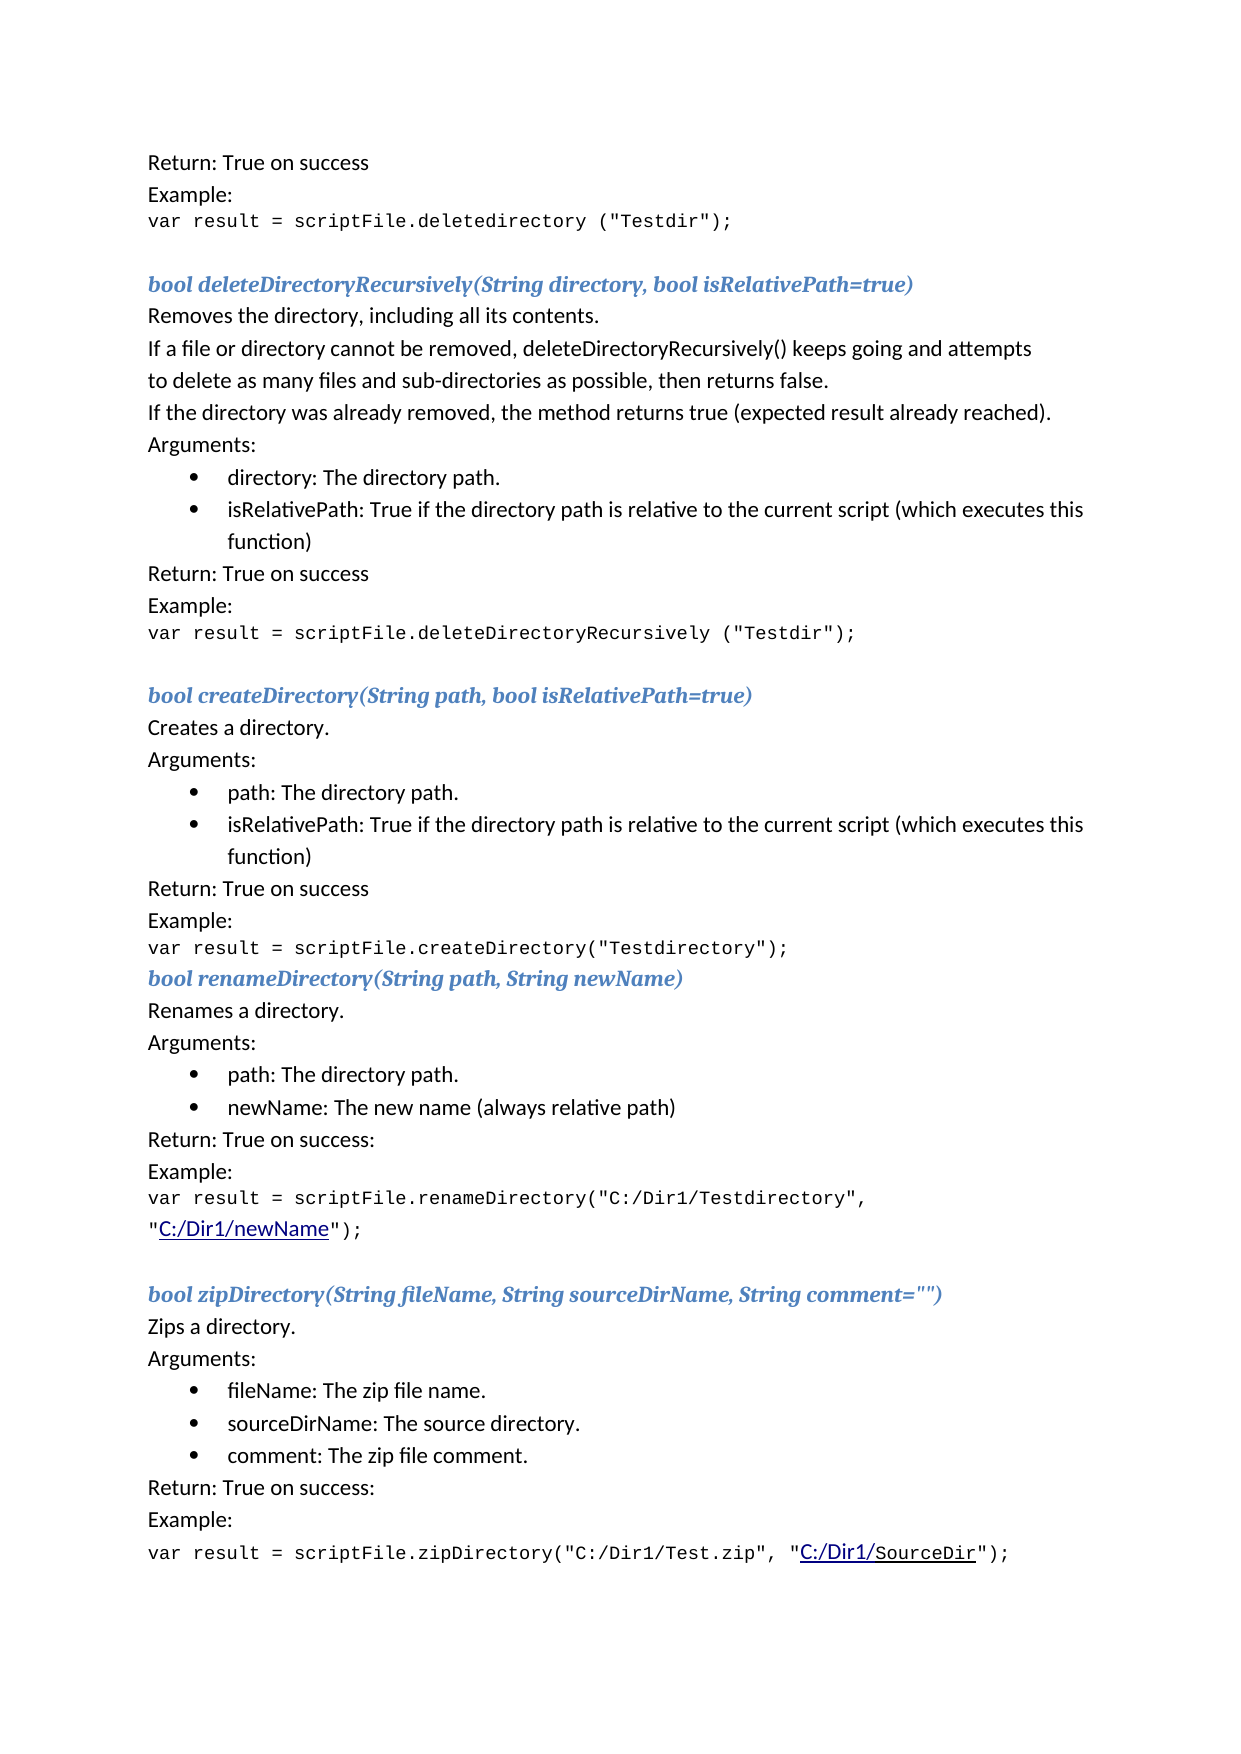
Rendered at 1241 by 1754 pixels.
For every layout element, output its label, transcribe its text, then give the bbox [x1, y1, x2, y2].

list isRelativePath: True if the directory path is relative to the current script (which executes this function) [190, 495, 1093, 555]
text If a file or directory cannot be removed, deleteDirectoryRecursively() keeps going and attempts [148, 334, 1093, 362]
list comment: The zip file comment. [190, 1441, 1093, 1469]
text Example: [148, 1505, 1093, 1533]
text Return: True on success [148, 559, 1093, 587]
text Arguments: [148, 430, 1093, 458]
list isRelativePath: True if the directory path is relative to the current script (which executes this function) [190, 810, 1093, 870]
subtitle bool deleteDirectoryRecursively(String directory, bool isRelativePath=true) [148, 271, 1093, 298]
text Arguments: [148, 745, 1093, 773]
subtitle bool renameDirectory(String path, String newName) [148, 966, 1093, 992]
text Arguments: [148, 1344, 1093, 1372]
text var result = scriptFile.deletedirectory ("Testdir"); [148, 212, 1093, 233]
text Creates a directory. [148, 713, 1093, 741]
text If the directory was already removed, the method returns true (expected result already reached). [148, 398, 1093, 426]
text Example: [148, 1157, 1093, 1185]
text var result = scriptFile.zipDirectory("C:/Dir1/Test.zip", "C:/Dir1/SourceDir"); [148, 1537, 1093, 1565]
text var result = scriptFile.renameDirectory("C:/Dir1/Testdirectory", "C:/Dir1/newName"); [148, 1189, 1093, 1243]
text Example: [148, 906, 1093, 934]
list directory: The directory path. [190, 463, 1093, 491]
text Return: True on success [148, 148, 1093, 176]
text Return: True on success [148, 874, 1093, 902]
list sourceDirName: The source directory. [190, 1409, 1093, 1437]
text Example: [148, 180, 1093, 208]
text var result = scriptFile.createDirectory("Testdirectory"); [148, 938, 1093, 960]
subtitle bool createDirectory(String path, bool isRelativePath=true) [148, 683, 1093, 709]
text Return: True on success: [148, 1473, 1093, 1501]
text Return: True on success: [148, 1125, 1093, 1153]
text Example: [148, 591, 1093, 619]
text Zips a directory. [148, 1312, 1093, 1340]
text Arguments: [148, 1028, 1093, 1056]
text Removes the directory, including all its contents. [148, 302, 1093, 330]
list path: The directory path. [190, 778, 1093, 806]
subtitle bool zipDirectory(String fileName, String sourceDirName, String comment="") [148, 1282, 1093, 1308]
list fileName: The zip file name. [190, 1376, 1093, 1404]
text to delete as many files and sub-directories as possible, then returns false. [148, 366, 1093, 394]
list newName: The new name (always relative path) [190, 1093, 1093, 1121]
text var result = scriptFile.deleteDirectoryRecursively ("Testdir"); [148, 623, 1093, 645]
text Renames a directory. [148, 996, 1093, 1024]
list path: The directory path. [190, 1060, 1093, 1088]
